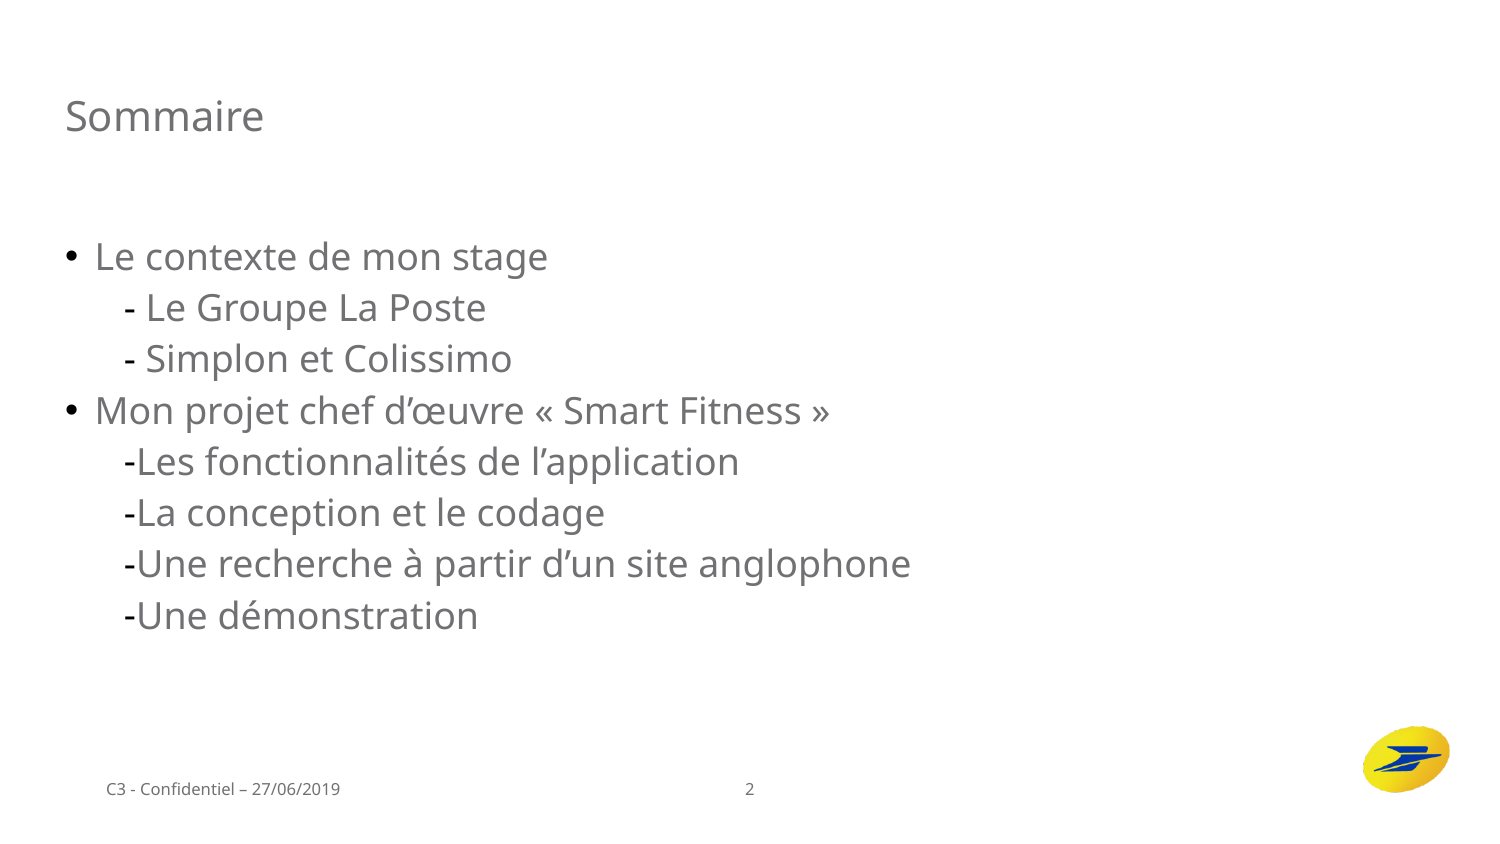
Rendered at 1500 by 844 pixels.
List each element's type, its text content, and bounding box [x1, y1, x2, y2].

title Sommaire [64, 89, 1436, 169]
list Le contexte de mon stage Le Groupe La Poste Simplon et Colissimo Mon projet chef d’œuvre « Smart Fitness » Les fonctionnalités de l’application La conception et le codage Une recherche à partir d’un site anglophone Une démonstration [64, 232, 1436, 718]
picture [1346, 702, 1465, 821]
